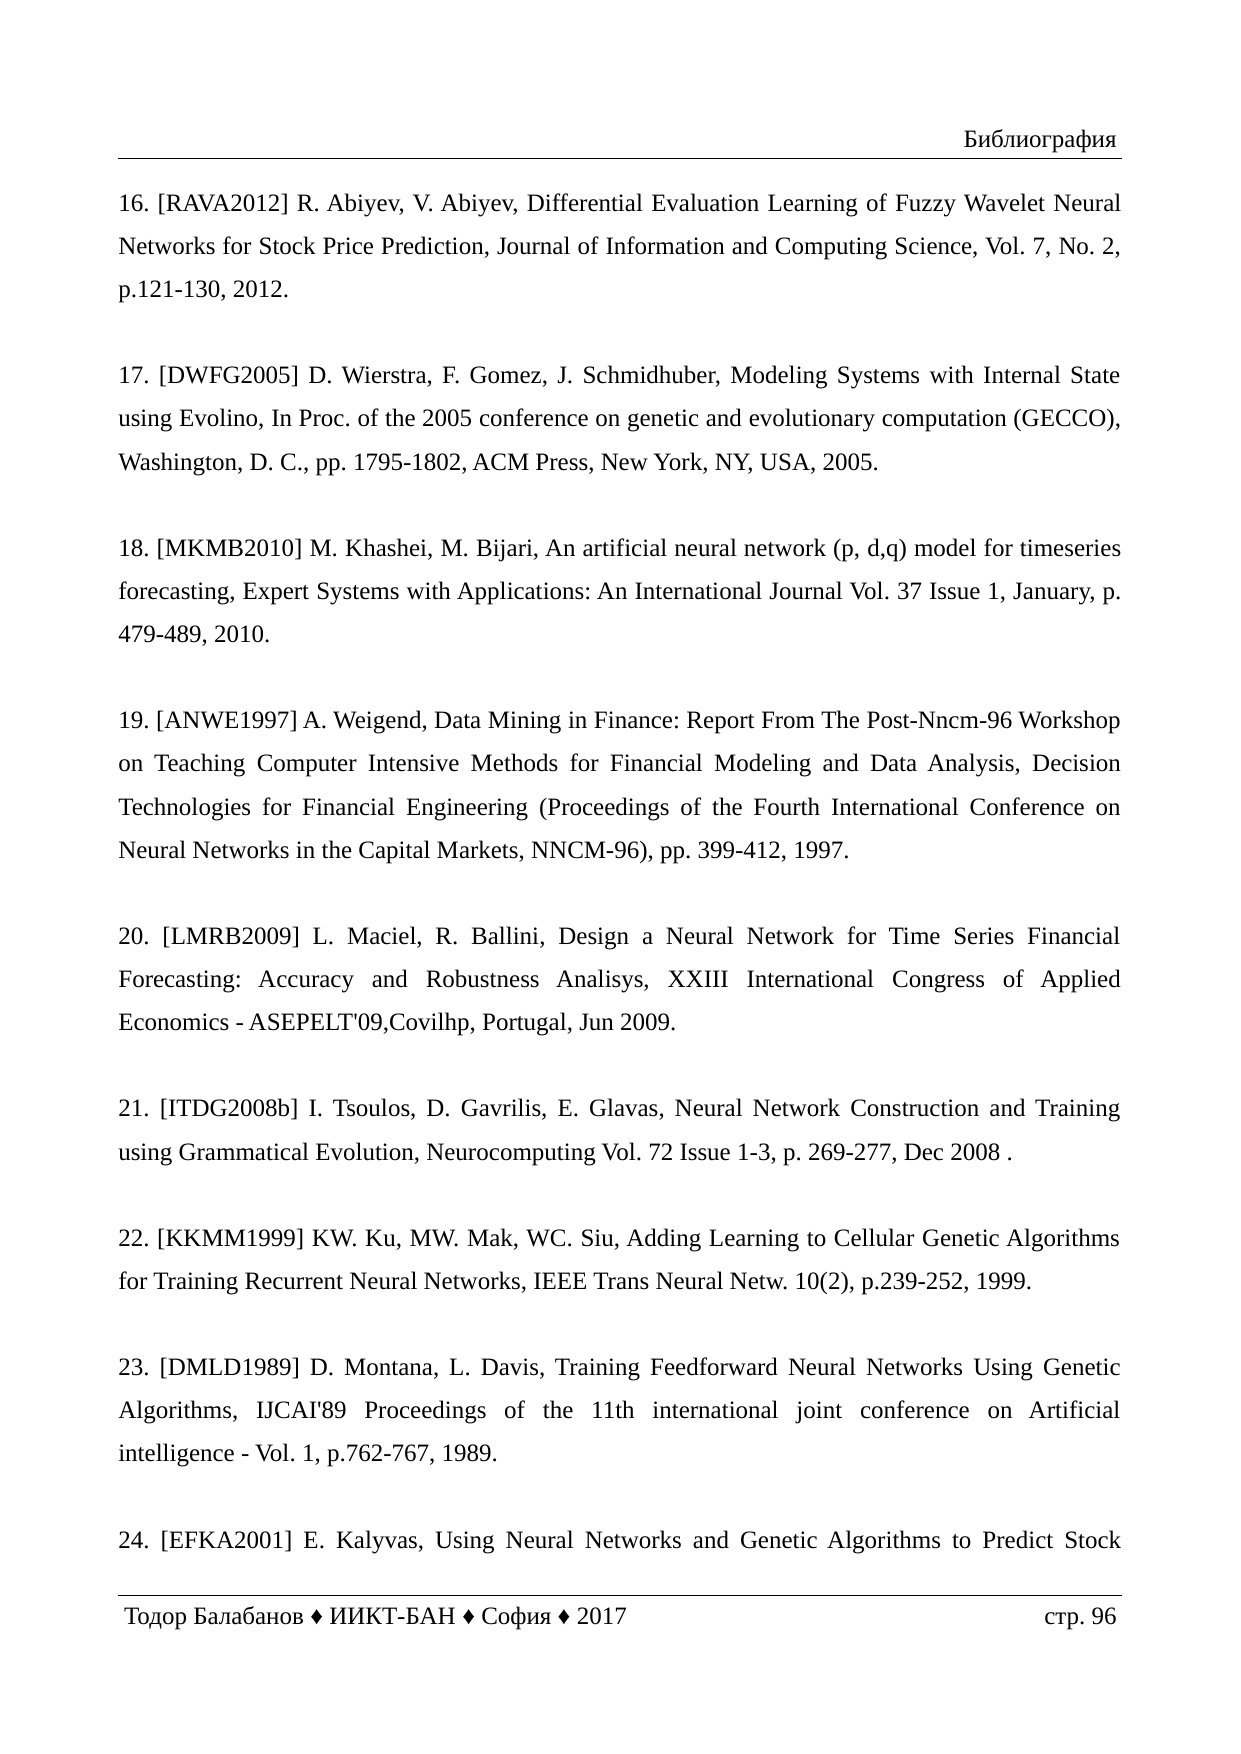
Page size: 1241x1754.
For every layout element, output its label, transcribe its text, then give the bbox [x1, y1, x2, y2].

text 22. [KKMM1999] KW. Ku, MW. Mak, WC. Siu, Adding Learning to Cellular Genetic Algorithms for Training Recurrent Neural Networks, IEEE Trans Neural Netw. 10(2), p.239-252, 1999. [118, 1223, 1122, 1295]
text 24. [EFKA2001] E. Kalyvas, Using Neural Networks and Genetic Algorithms to Predict Stock [118, 1525, 1122, 1553]
text 23. [DMLD1989] D. Montana, L. Davis, Training Feedforward Neural Networks Using Genetic Algorithms, IJCAI'89 Proceedings of the 11th international joint conference on Artificial intelligence - Vol. 1, p.762-767, 1989. [118, 1352, 1122, 1467]
text 21. [ITDG2008b] I. Tsoulos, D. Gavrilis, E. Glavas, Neural Network Construction and Training using Grammatical Evolution, Neurocomputing Vol. 72 Issue 1-3, p. 269-277, Dec 2008 . [118, 1093, 1122, 1165]
text 20. [LMRB2009] L. Maciel, R. Ballini, Design a Neural Network for Time Series Financial Forecasting: Accuracy and Robustness Analisys, XXIII International Congress of Applied Economics - ASEPELT'09,Covilhp, Portugal, Jun 2009. [118, 921, 1122, 1036]
text 16. [RAVA2012] R. Abiyev, V. Abiyev, Differential Evaluation Learning of Fuzzy Wavelet Neural Networks for Stock Price Prediction, Journal of Information and Computing Science, Vol. 7, No. 2, p.121-130, 2012. [118, 188, 1122, 303]
text 17. [DWFG2005] D. Wierstra, F. Gomez, J. Schmidhuber, Modeling Systems with Internal State using Evolino, In Proc. of the 2005 conference on genetic and evolutionary computation (GECCO), Washington, D. C., pp. 1795-1802, ACM Press, New York, NY, USA, 2005. [118, 360, 1122, 475]
text 18. [MKMB2010] M. Khashei, M. Bijari, An artificial neural network (p, d,q) model for timeseries forecasting, Expert Systems with Applications: An International Journal Vol. 37 Issue 1, January, p. 479-489, 2010. [118, 533, 1122, 648]
text 19. [ANWE1997] A. Weigend, Data Mining in Finance: Report From The Post-Nncm-96 Workshop on Teaching Computer Intensive Methods for Financial Modeling and Data Analysis, Decision Technologies for Financial Engineering (Proceedings of the Fourth International Conference on Neural Networks in the Capital Markets, NNCM-96), pp. 399-412, 1997. [118, 705, 1122, 863]
